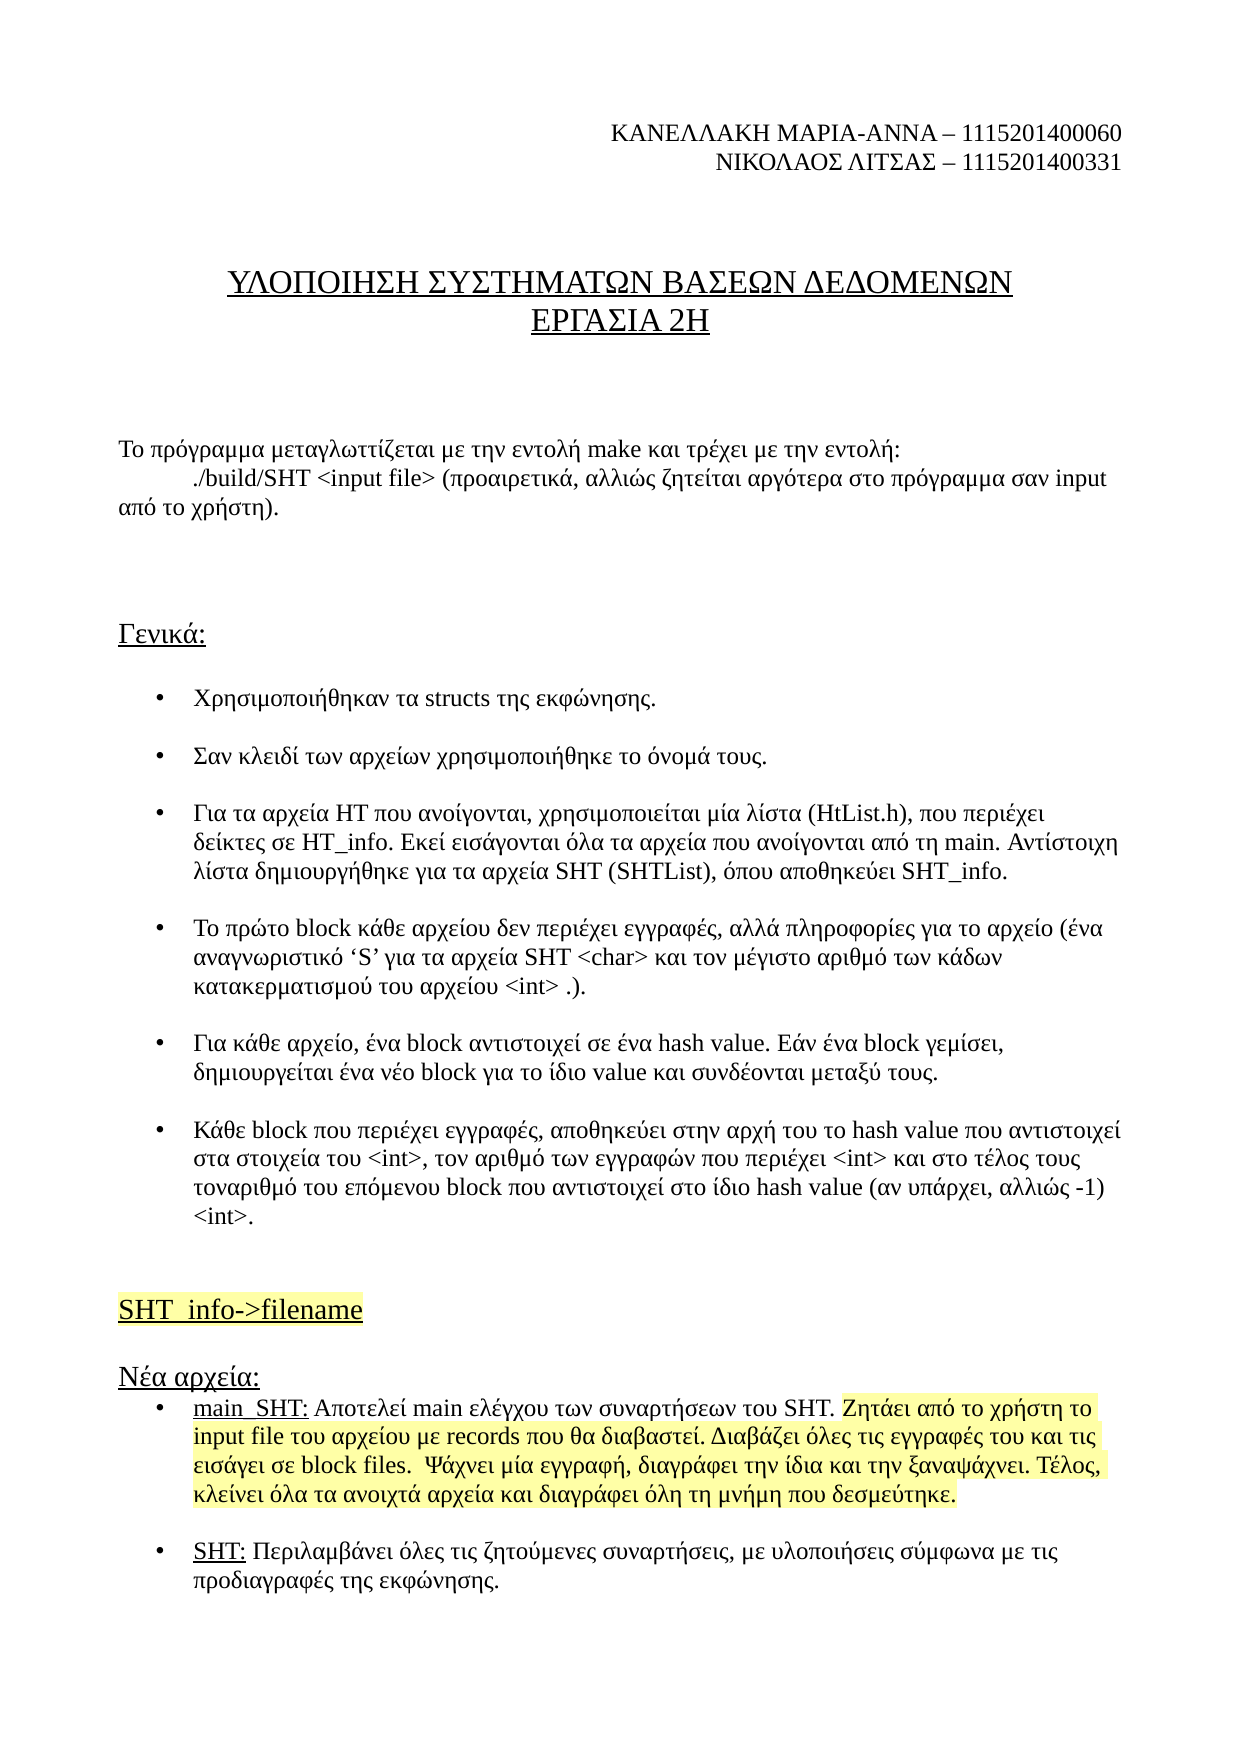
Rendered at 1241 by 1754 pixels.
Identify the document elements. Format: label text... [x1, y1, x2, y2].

list SHΤ: Περιλαμβάνει όλες τις ζητούμενες συναρτήσεις, με υλοποιήσεις σύμφωνα με τις προδιαγραφές της εκφώνησης. [156, 1536, 1122, 1594]
list Το πρώτο block κάθε αρχείου δεν περιέχει εγγραφές, αλλά πληροφορίες για το αρχείο (ένα αναγνωριστικό ‘S’ για τα αρχεία SHT <char> και τον μέγιστο αριθμό των κάδων κατακερματισμού του αρχείου <int> .). [156, 913, 1122, 1000]
list main_SHΤ: Αποτελεί main ελέγχου των συναρτήσεων του SHΤ. Ζητάει από το χρήστη το input file του αρχείου με records που θα διαβαστεί. Διαβάζει όλες τις εγγραφές του και τις εισάγει σε block files. Ψάχνει μία εγγραφή, διαγράφει την ίδια και την ξαναψάχνει. Τέλος, κλείνει όλα τα ανοιχτά αρχεία και διαγράφει όλη τη μνήμη που δεσμεύτηκε. [156, 1393, 1122, 1508]
list Για κάθε αρχείο, ένα block αντιστοιχεί σε ένα hash value. Εάν ένα block γεμίσει, δημιουργείται ένα νέο block για το ίδιο value και συνδέονται μεταξύ τους. [156, 1028, 1122, 1086]
list Για τα αρχεία HT που ανοίγονται, χρησιμοποιείται μία λίστα (HtList.h), που περιέχει δείκτες σε HT_info. Εκεί εισάγονται όλα τα αρχεία που ανοίγονται από τη main. Αντίστοιχη λίστα δημιουργήθηκε για τα αρχεία SHT (SHTList), όπου αποθηκεύει SHT_info. [156, 798, 1122, 885]
list Κάθε block που περιέχει εγγραφές, αποθηκεύει στην αρχή του το hash value που αντιστοιχεί στα στοιχεία του <int>, τον αριθμό των εγγραφών που περιέχει <int> και στο τέλος τους τοναριθμό του επόμενου block που αντιστοιχεί στο ίδιο hash value (αν υπάρχει, αλλιώς -1) <int>. [156, 1115, 1122, 1230]
text SHT_info->filename [118, 1292, 1122, 1326]
text ./build/SHT <input file> (προαιρετικά, αλλιώς ζητείται αργότερα στο πρόγραμμα σαν input από το χρήστη). [118, 463, 1122, 521]
list Χρησιμοποιήθηκαν τα structs της εκφώνησης. [156, 683, 1122, 712]
text Το πρόγραμμα μεταγλωττίζεται με την εντολή make και τρέχει με την εντολή: [118, 434, 1122, 463]
text Γενικά: [118, 616, 1122, 650]
text ΥΛΟΠΟΙΗΣΗ ΣΥΣΤΗΜΑΤΩΝ ΒΑΣΕΩΝ ΔΕΔΟΜΕΝΩΝ [118, 262, 1122, 300]
text ΕΡΓΑΣΙΑ 2Η [118, 300, 1122, 338]
text Νέα αρχεία: [118, 1359, 1122, 1393]
text ΝΙΚΟΛΑΟΣ ΛΙΤΣΑΣ – 1115201400331 [118, 147, 1122, 176]
list Σαν κλειδί των αρχείων χρησιμοποιήθηκε το όνομά τους. [156, 741, 1122, 770]
text ΚΑΝΕΛΛΑΚΗ ΜΑΡΙΑ-ΑΝΝΑ – 1115201400060 [118, 118, 1122, 147]
